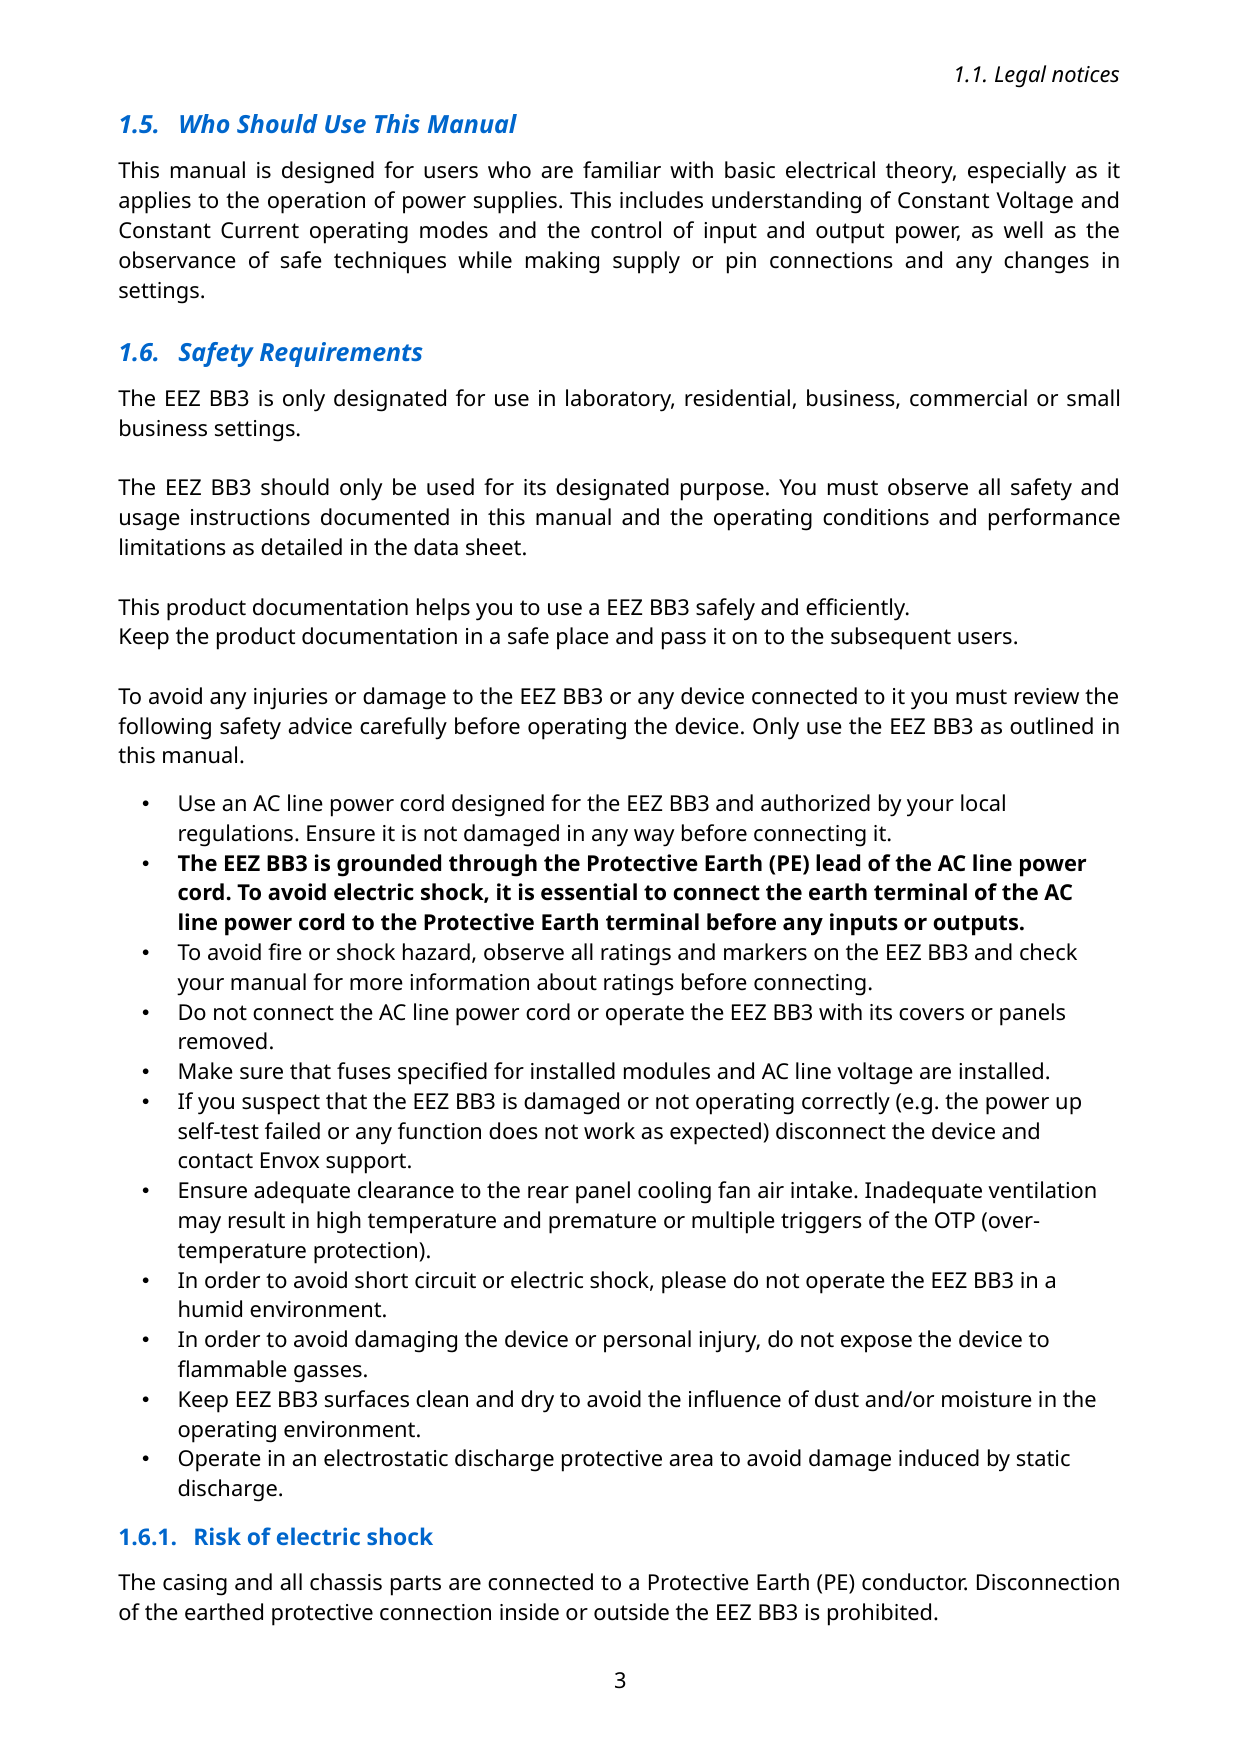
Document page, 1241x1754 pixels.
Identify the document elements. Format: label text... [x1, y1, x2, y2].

list In order to avoid short circuit or electric shock, please do not operate the EEZ BB3 in a humid environment. [142, 1265, 1110, 1324]
text Keep the product documentation in a safe place and pass it on to the subsequent users. [118, 621, 1122, 651]
list If you suspect that the EEZ BB3 is damaged or not operating correctly (e.g. the power up self-test failed or any function does not work as expected) disconnect the device and contact Envox support. [142, 1086, 1110, 1175]
list In order to avoid damaging the device or personal injury, do not expose the device to flammable gasses. [142, 1324, 1110, 1384]
list Keep EEZ BB3 surfaces clean and dry to avoid the influence of dust and/or moisture in the operating environment. [142, 1384, 1110, 1443]
subtitle Who Should Use This Manual [118, 107, 1122, 141]
subtitle Safety Requirements [118, 334, 1122, 368]
text This manual is designed for users who are familiar with basic electrical theory, especially as it applies to the operation of power supplies. This includes understanding of Constant Voltage and Constant Current operating modes and the control of input and output power, as well as the observance of safe techniques while making supply or pin connections and any changes in settings. [118, 155, 1122, 304]
list The EEZ BB3 is grounded through the Protective Earth (PE) lead of the AC line power cord. To avoid electric shock, it is essential to connect the earth terminal of the AC line power cord to the Protective Earth terminal before any inputs or outputs. [142, 848, 1110, 937]
text The EEZ BB3 is only designated for use in laboratory, residential, business, commercial or small business settings. [118, 383, 1122, 443]
subtitle Risk of electric shock [118, 1521, 1122, 1552]
list Make sure that fuses specified for installed modules and AC line voltage are installed. [142, 1056, 1110, 1086]
list To avoid fire or shock hazard, observe all ratings and markers on the EEZ BB3 and check your manual for more information about ratings before connecting. [142, 937, 1110, 997]
text To avoid any injuries or damage to the EEZ BB3 or any device connected to it you must review the following safety advice carefully before operating the device. Only use the EEZ BB3 as outlined in this manual. [118, 681, 1122, 770]
text The EEZ BB3 should only be used for its designated purpose. You must observe all safety and usage instructions documented in this manual and the operating conditions and performance limitations as detailed in the data sheet. [118, 472, 1122, 562]
text The casing and all chassis parts are connected to a Protective Earth (PE) conductor. Disconnection of the earthed protective connection inside or outside the EEZ BB3 is prohibited. [118, 1567, 1122, 1626]
list Operate in an electrostatic discharge protective area to avoid damage induced by static discharge. [142, 1443, 1110, 1503]
list Use an AC line power cord designed for the EEZ BB3 and authorized by your local regulations. Ensure it is not damaged in any way before connecting it. [142, 788, 1110, 848]
list Do not connect the AC line power cord or operate the EEZ BB3 with its covers or panels removed. [142, 997, 1110, 1056]
text This product documentation helps you to use a EEZ BB3 safely and efficiently. [118, 592, 1122, 621]
list Ensure adequate clearance to the rear panel cooling fan air intake. Inadequate ventilation may result in high temperature and premature or multiple triggers of the OTP (over-temperature protection). [142, 1175, 1110, 1265]
